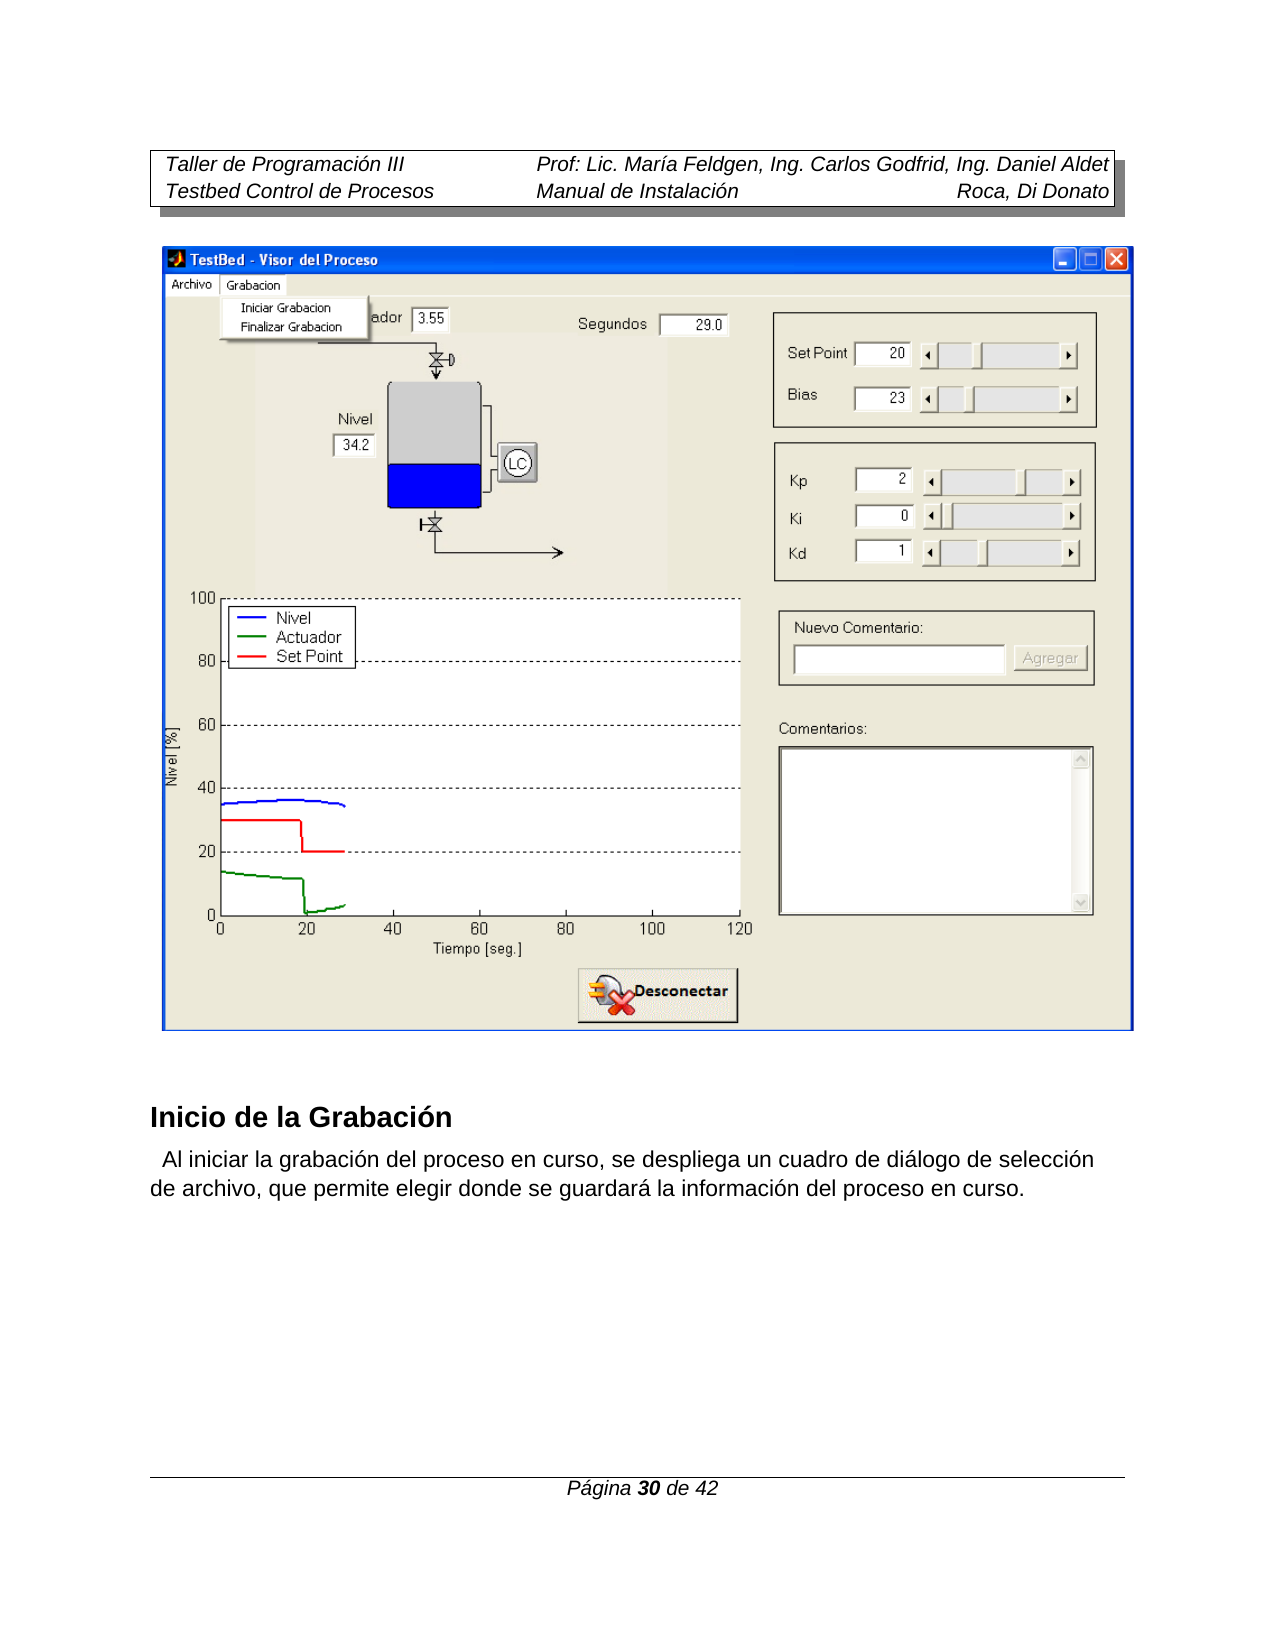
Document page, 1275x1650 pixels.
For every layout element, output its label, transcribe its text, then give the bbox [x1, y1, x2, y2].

picture [161, 246, 1134, 1031]
text Al iniciar la grabación del proceso en curso, se despliega un cuadro de diálogo de selección de archivo, que permite elegir donde se guardará la información del proceso en curso. [150, 1147, 1125, 1202]
subtitle Inicio de la Grabación [150, 1101, 1125, 1134]
